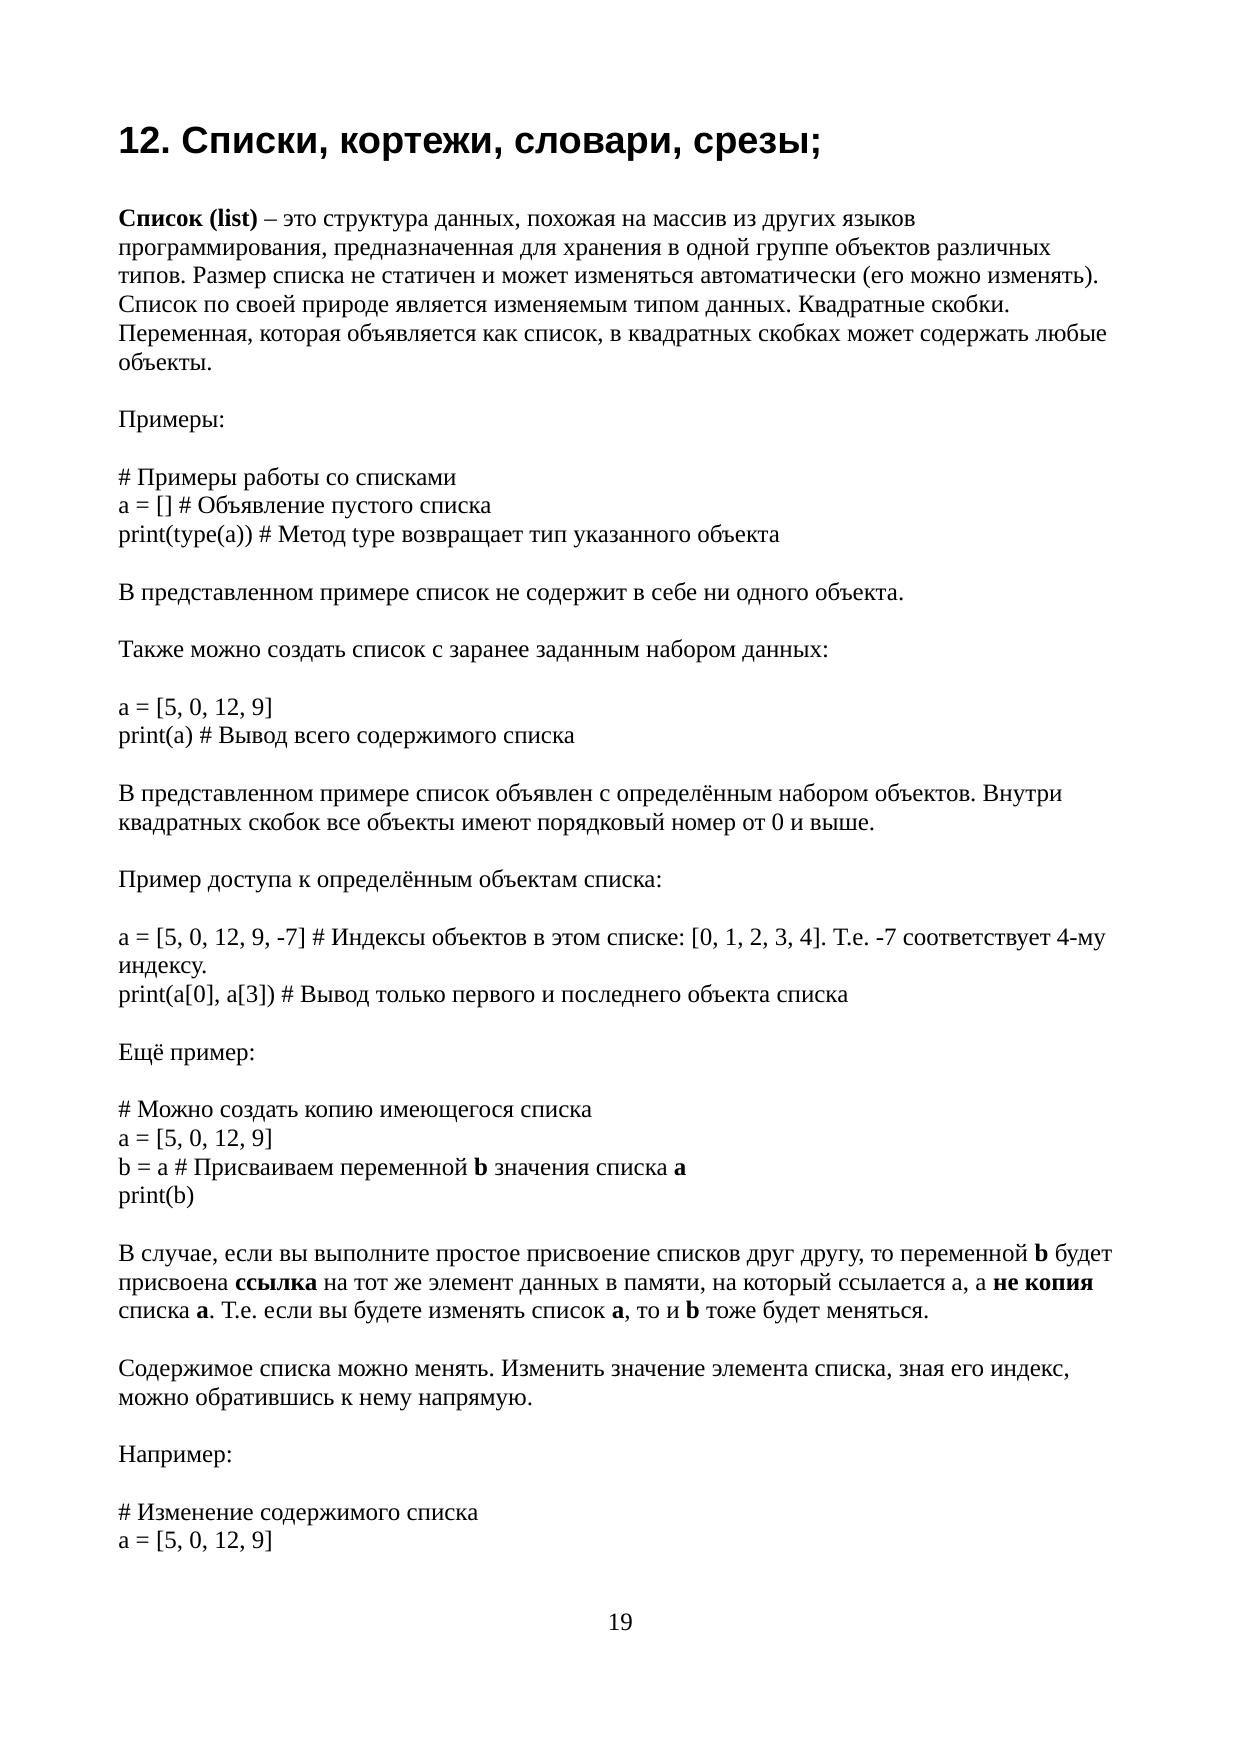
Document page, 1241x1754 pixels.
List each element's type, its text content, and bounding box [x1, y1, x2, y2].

text В случае, если вы выполните простое присвоение списков друг другу, то переменной b будет присвоена ссылка на тот же элемент данных в памяти, на который ссылается a, а не копия списка а. Т.е. если вы будете изменять список a, то и b тоже будет меняться. [118, 1238, 1122, 1324]
text a = [5, 0, 12, 9] [118, 692, 1122, 721]
text a = [5, 0, 12, 9, -7] # Индексы объектов в этом списке: [0, 1, 2, 3, 4]. Т.е. -7 соответствует 4-му индексу. [118, 922, 1122, 979]
text Пример доступа к определённым объектам списка: [118, 864, 1122, 893]
text a = [5, 0, 12, 9] [118, 1526, 1122, 1554]
text Также можно создать список с заранее заданным набором данных: [118, 634, 1122, 663]
text a = [] # Объявление пустого списка [118, 491, 1122, 519]
text В представленном примере список не содержит в себе ни одного объекта. [118, 577, 1122, 606]
text Переменная, которая объявляется как список, в квадратных скобках может содержать любые объекты. [118, 318, 1122, 376]
text # Изменение содержимого списка [118, 1497, 1122, 1526]
text a = [5, 0, 12, 9] [118, 1123, 1122, 1152]
text # Примеры работы со списками [118, 462, 1122, 491]
text Содержимое списка можно менять. Изменить значение элемента списка, зная его индекс, можно обратившись к нему напрямую. [118, 1353, 1122, 1411]
subtitle 12. Списки, кортежи, словари, срезы; [118, 118, 1122, 162]
text print(type(a)) # Метод type возвращает тип указанного объекта [118, 519, 1122, 548]
text Например: [118, 1439, 1122, 1468]
text print(a) # Вывод всего содержимого списка [118, 721, 1122, 749]
text # Можно создать копию имеющегося списка [118, 1094, 1122, 1123]
text print(a[0], a[3]) # Вывод только первого и последнего объекта списка [118, 979, 1122, 1008]
text В представленном примере список объявлен с определённым набором объектов. Внутри квадратных скобок все объекты имеют порядковый номер от 0 и выше. [118, 778, 1122, 836]
text b = a # Присваиваем переменной b значения списка a [118, 1152, 1122, 1181]
text Список (list) – это структура данных, похожая на массив из других языков программирования, предназначенная для хранения в одной группе объектов различных типов. Размер списка не статичен и может изменяться автоматически (его можно изменять). Список по своей природе является изменяемым типом данных. Квадратные скобки. [118, 203, 1122, 318]
text Ещё пример: [118, 1037, 1122, 1066]
text Примеры: [118, 404, 1122, 433]
text print(b) [118, 1181, 1122, 1209]
